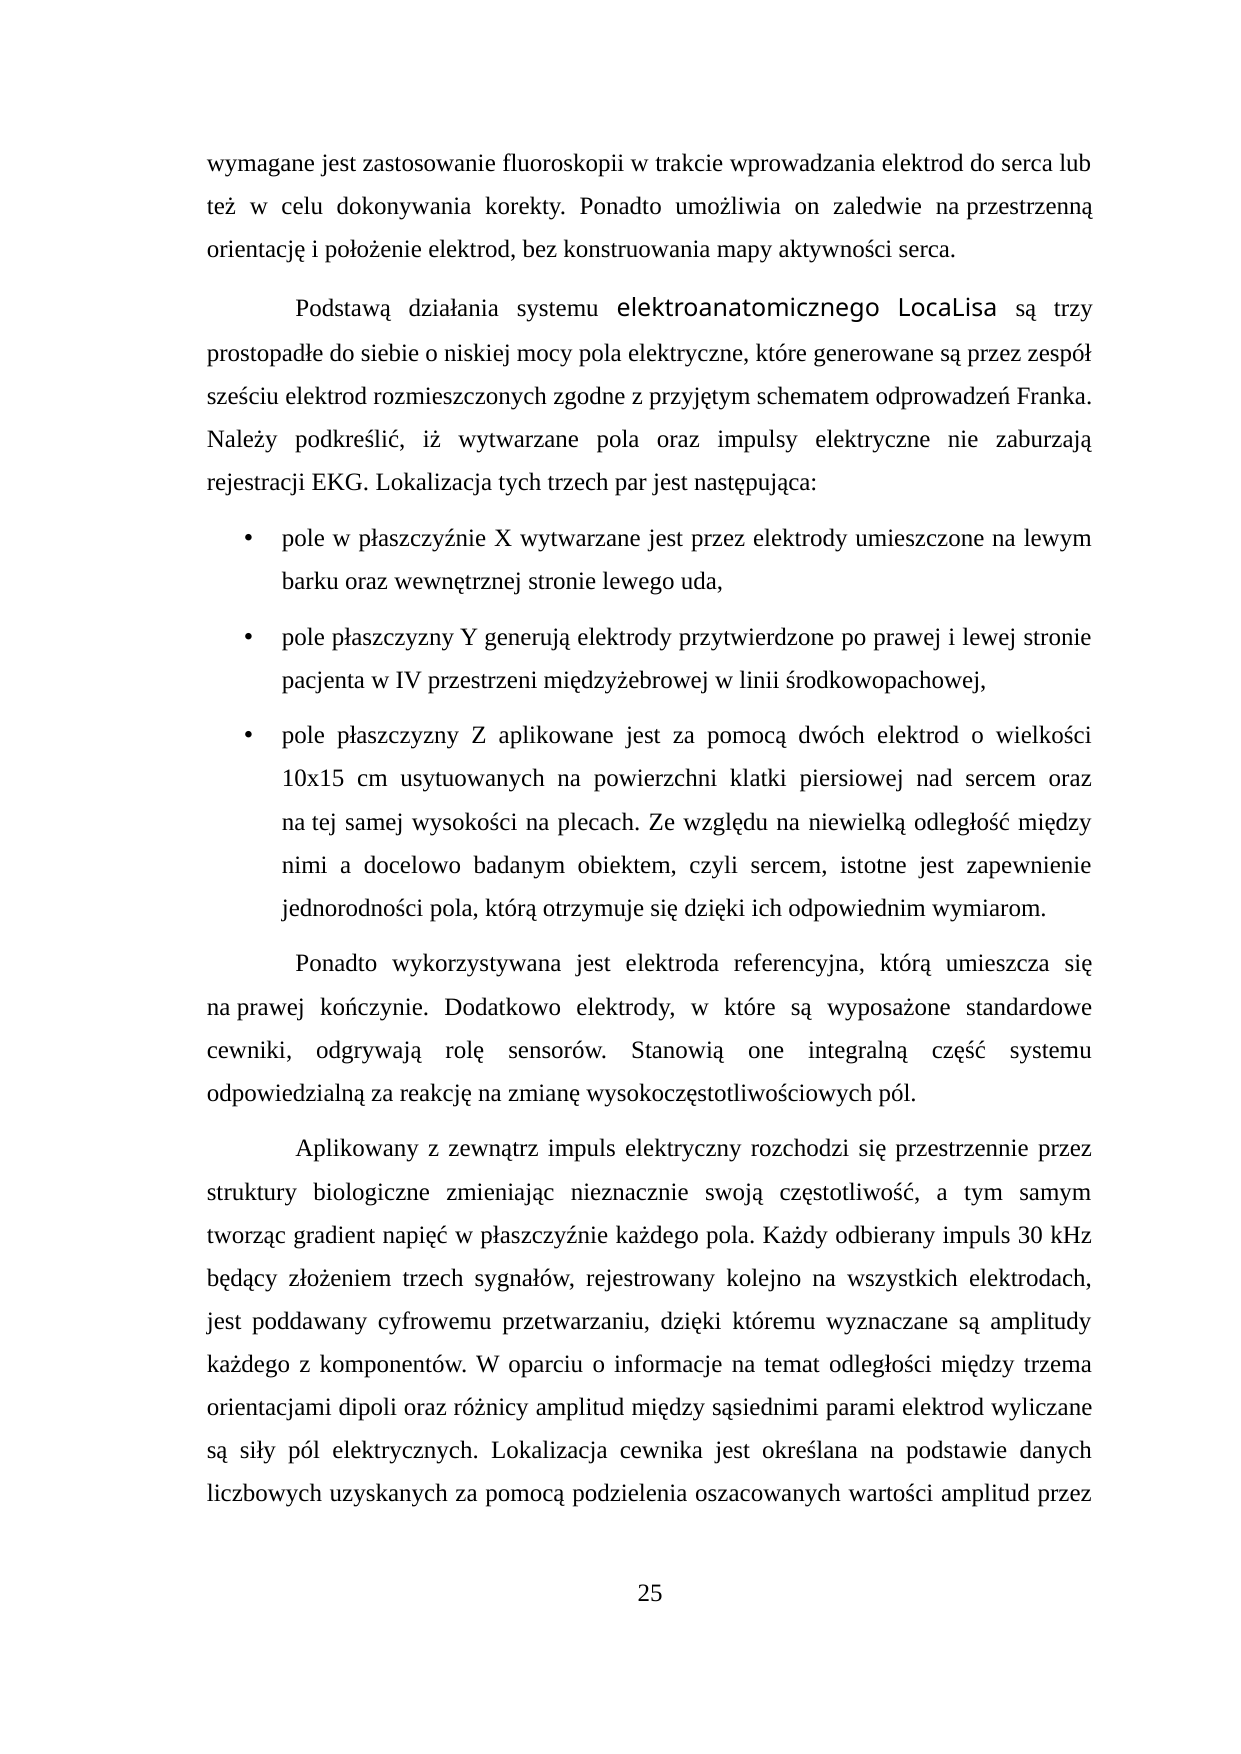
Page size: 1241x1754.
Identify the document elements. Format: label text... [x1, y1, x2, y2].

list pole płaszczyzny Y generują elektrody przytwierdzone po prawej i lewej stronie pacjenta w IV przestrzeni międzyżebrowej w linii środkowopachowej, [244, 622, 1093, 693]
text Ponadto wykorzystywana jest elektroda referencyjna, którą umieszcza się na prawej kończynie. Dodatkowo elektrody, w które są wyposażone standardowe cewniki, odgrywają rolę sensorów. Stanowią one integralną część systemu odpowiedzialną za reakcję na zmianę wysokoczęstotliwościowych pól. [207, 948, 1093, 1107]
text Podstawą działania systemu elektroanatomicznego LocaLisa są trzy prostopadłe do siebie o niskiej mocy pola elektryczne, które generowane są przez zespół sześciu elektrod rozmieszczonych zgodne z przyjętym schematem odprowadzeń Franka. Należy podkreślić, iż wytwarzane pola oraz impulsy elektryczne nie zaburzają rejestracji EKG. Lokalizacja tych trzech par jest następująca: [207, 289, 1093, 496]
list pole w płaszczyźnie X wytwarzane jest przez elektrody umieszczone na lewym barku oraz wewnętrznej stronie lewego uda, [244, 523, 1093, 595]
list pole płaszczyzny Z aplikowane jest za pomocą dwóch elektrod o wielkości 10x15 cm usytuowanych na powierzchni klatki piersiowej nad sercem oraz na tej samej wysokości na plecach. Ze względu na niewielką odległość między nimi a docelowo badanym obiektem, czyli sercem, istotne jest zapewnienie jednorodności pola, którą otrzymuje się dzięki ich odpowiednim wymiarom. [244, 720, 1093, 922]
text wymagane jest zastosowanie fluoroskopii w trakcie wprowadzania elektrod do serca lub też w celu dokonywania korekty. Ponadto umożliwia on zaledwie na przestrzenną orientację i położenie elektrod, bez konstruowania mapy aktywności serca. [207, 148, 1093, 263]
text Aplikowany z zewnątrz impuls elektryczny rozchodzi się przestrzennie przez struktury biologiczne zmieniając nieznacznie swoją częstotliwość, a tym samym tworząc gradient napięć w płaszczyźnie każdego pola. Każdy odbierany impuls 30 kHz będący złożeniem trzech sygnałów, rejestrowany kolejno na wszystkich elektrodach, jest poddawany cyfrowemu przetwarzaniu, dzięki któremu wyznaczane są amplitudy każdego z komponentów. W oparciu o informacje na temat odległości między trzema orientacjami dipoli oraz różnicy amplitud między sąsiednimi parami elektrod wyliczane są siły pól elektrycznych. Lokalizacja cewnika jest określana na podstawie danych liczbowych uzyskanych za pomocą podzielenia oszacowanych wartości amplitud przez [207, 1133, 1093, 1507]
